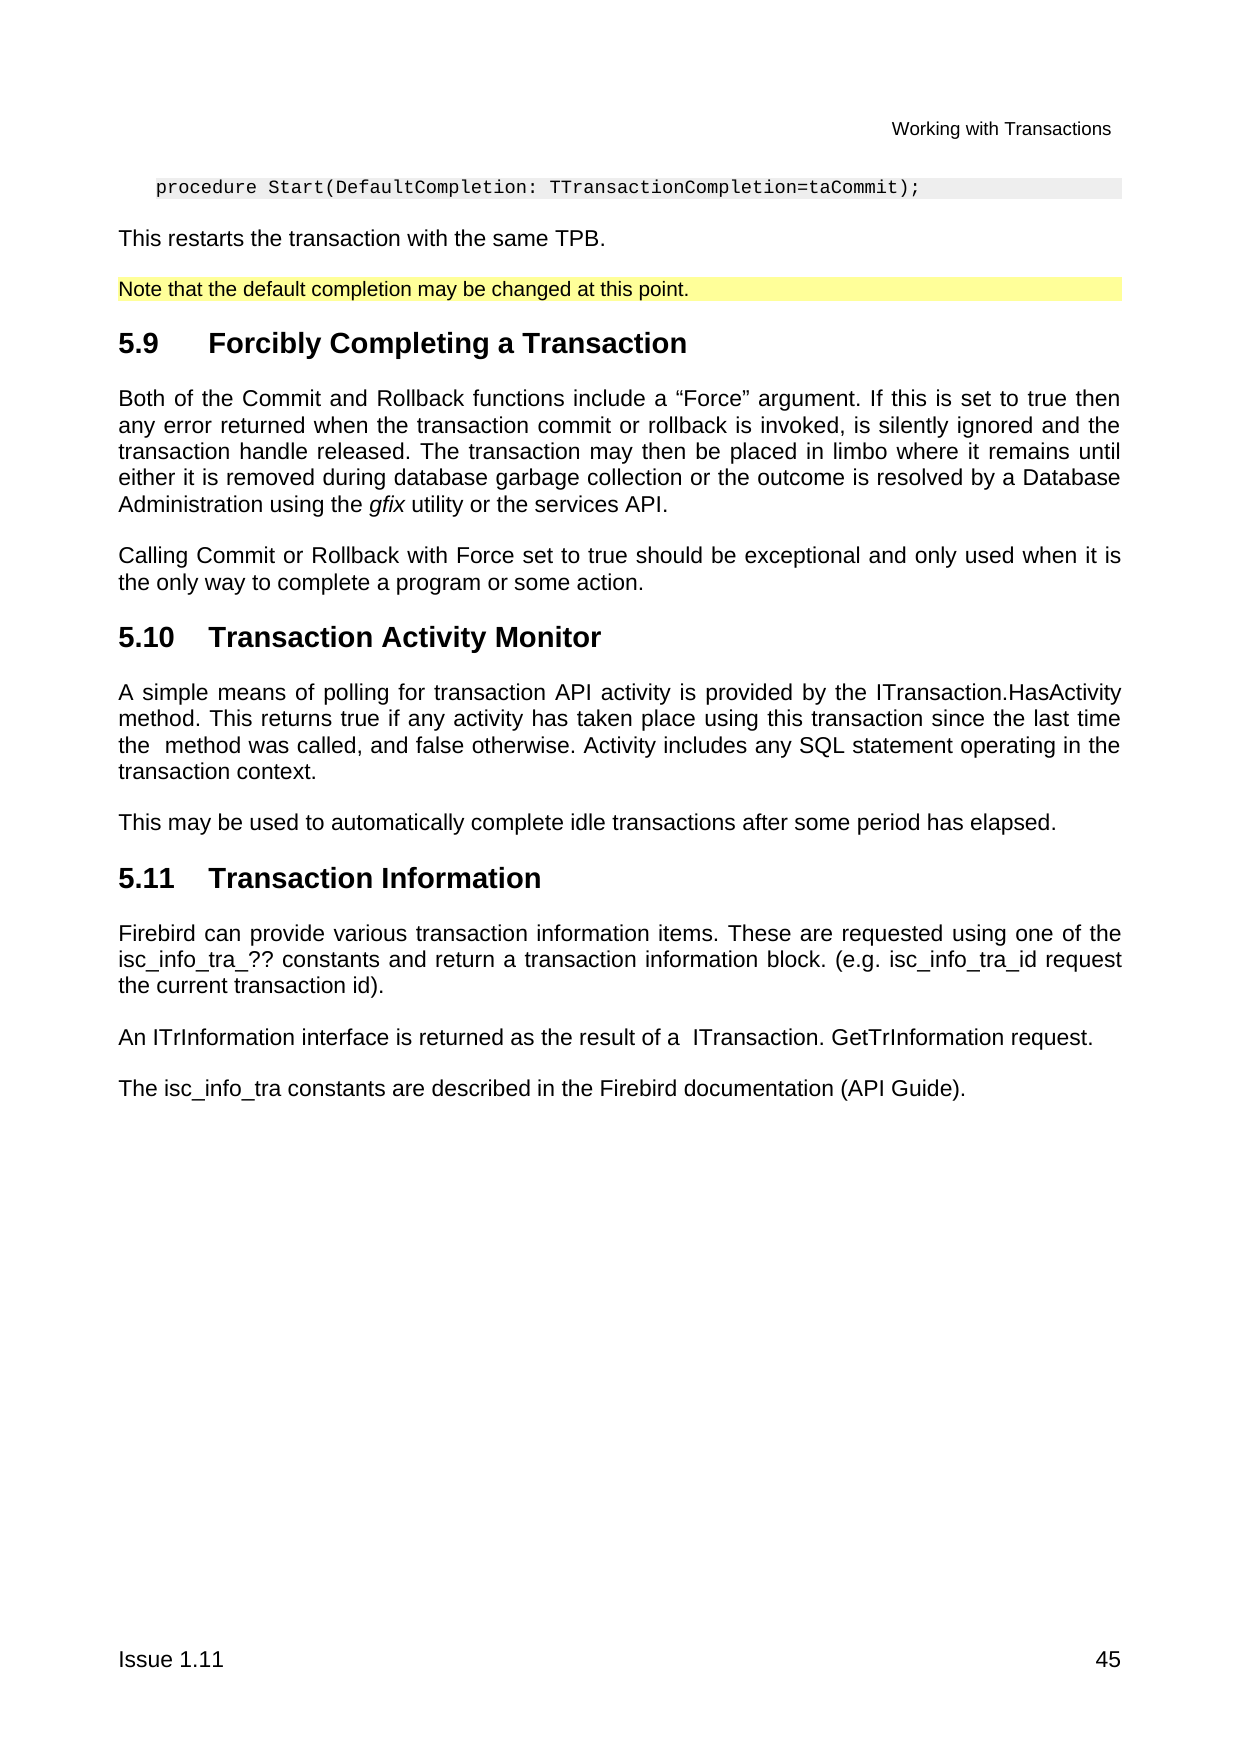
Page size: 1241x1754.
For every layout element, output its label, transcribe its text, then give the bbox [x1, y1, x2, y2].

text Note that the default completion may be changed at this point. [118, 277, 1122, 301]
text This restarts the transaction with the same TPB. [118, 225, 1122, 251]
text A simple means of polling for transaction API activity is provided by the ITransaction.HasActivity method. This returns true if any activity has taken place using this transaction since the last time the method was called, and false otherwise. Activity includes any SQL statement operating in the transaction context. [118, 679, 1122, 784]
text Calling Commit or Rollback with Force set to true should be exceptional and only used when it is the only way to complete a program or some action. [118, 542, 1122, 595]
text The isc_info_tra constants are described in the Firebird documentation (API Guide). [118, 1075, 1122, 1101]
subtitle Transaction Information [118, 861, 1122, 894]
text This may be used to automatically complete idle transactions after some period has elapsed. [118, 809, 1122, 836]
text procedure Start(DefaultCompletion: TTransactionCompletion=taCommit); [156, 178, 1122, 199]
subtitle Forcibly Completing a Transaction [118, 326, 1122, 360]
text Both of the Commit and Rollback functions include a “Force” argument. If this is set to true then any error returned when the transaction commit or rollback is invoked, is silently ignored and the transaction handle released. The transaction may then be placed in limbo where it remains until either it is removed during database garbage collection or the outcome is resolved by a Database Administration using the gfix utility or the services API. [118, 385, 1122, 517]
text An ITrInformation interface is returned as the result of a ITransaction. GetTrInformation request. [118, 1024, 1122, 1050]
text Firebird can provide various transaction information items. These are requested using one of the isc_info_tra_?? constants and return a transaction information block. (e.g. isc_info_tra_id request the current transaction id). [118, 920, 1122, 999]
subtitle Transaction Activity Monitor [118, 620, 1122, 653]
